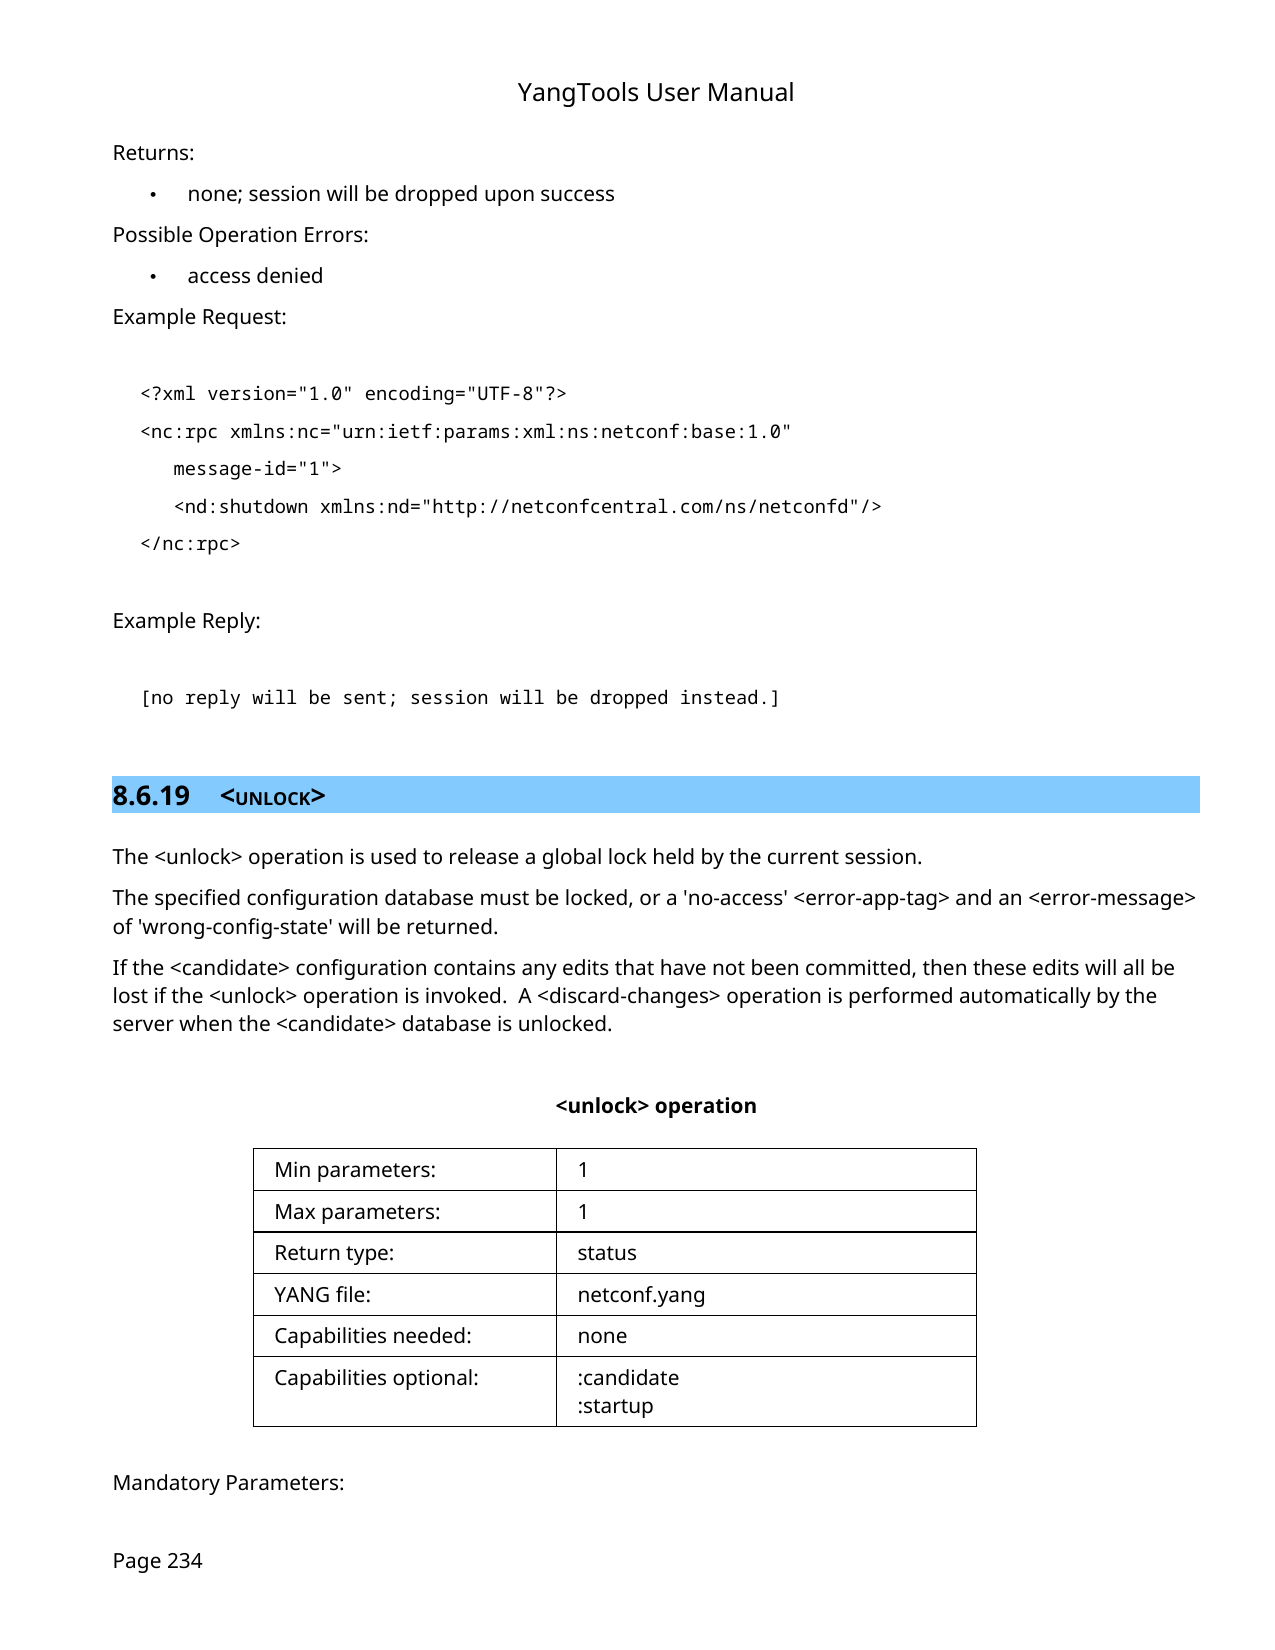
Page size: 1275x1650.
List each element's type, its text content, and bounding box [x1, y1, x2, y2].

text Example Request: [112, 302, 1200, 331]
subtitle <unlock> [112, 776, 1200, 813]
list access denied [150, 261, 1200, 290]
table_cell Capabilities needed: [254, 1316, 556, 1356]
table_cell Max parameters: [254, 1191, 556, 1231]
table_cell status [557, 1233, 976, 1273]
text message-id="1"> [139, 456, 1200, 481]
text Possible Operation Errors: [112, 220, 1200, 249]
text </nc:rpc> [139, 531, 1200, 556]
table_header 1 [557, 1149, 976, 1190]
table_cell YANG file: [254, 1274, 556, 1314]
table_cell Return type: [254, 1233, 556, 1273]
table_cell netconf.yang [557, 1274, 976, 1314]
text Returns: [112, 138, 1200, 167]
text The <unlock> operation is used to release a global lock held by the current session. [112, 842, 1200, 871]
text <nc:rpc xmlns:nc="urn:ietf:params:xml:ns:netconf:base:1.0" [139, 418, 1200, 444]
list none; session will be dropped upon success [150, 179, 1200, 208]
table_cell Capabilities optional: [254, 1357, 556, 1426]
text <?xml version="1.0" encoding="UTF-8"?> [139, 381, 1200, 406]
table_cell none [557, 1316, 976, 1356]
text Example Reply: [112, 606, 1200, 634]
text The specified configuration database must be locked, or a 'no-access' <error-app-tag> and an <error-message> of 'wrong-config-state' will be returned. [112, 883, 1200, 940]
text [no reply will be sent; session will be dropped instead.] [139, 684, 1200, 710]
table_cell 1 [557, 1191, 976, 1231]
text Mandatory Parameters: [112, 1468, 1200, 1497]
text If the <candidate> configuration contains any edits that have not been committed, then these edits will all be lost if the <unlock> operation is invoked. A <discard-changes> operation is performed automatically by the server when the <candidate> database is unlocked. [112, 953, 1200, 1038]
text <nd:shutdown xmlns:nd="http://netconfcentral.com/ns/netconfd"/> [139, 493, 1200, 519]
table_header Min parameters: [254, 1149, 556, 1190]
subtitle <unlock> operation [127, 1091, 1185, 1120]
table_cell :candidate :startup [557, 1357, 976, 1426]
